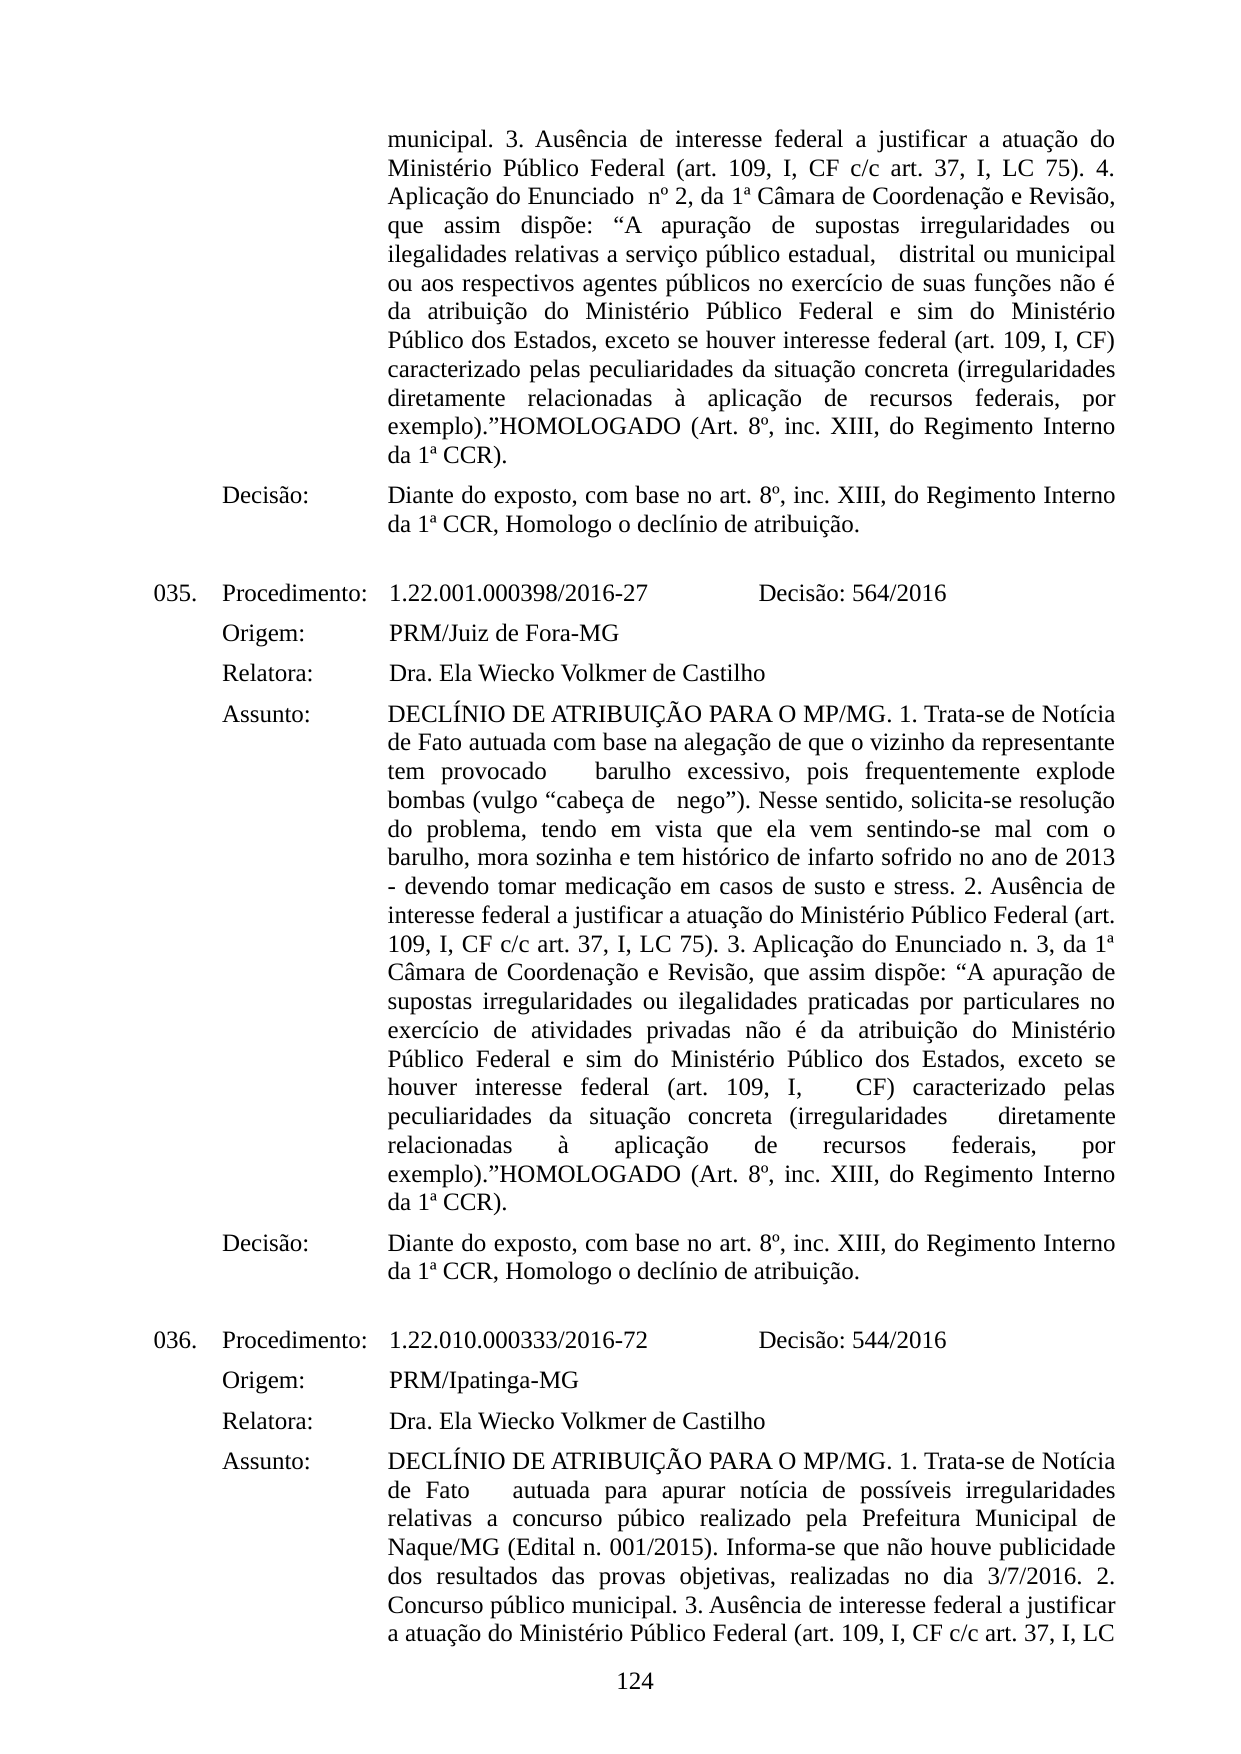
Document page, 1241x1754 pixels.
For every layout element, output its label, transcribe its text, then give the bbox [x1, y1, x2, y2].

table_cell [148, 1400, 216, 1440]
table_cell PRM/Juiz de Fora-MG [383, 613, 1122, 653]
table_cell DECLÍNIO DE ATRIBUIÇÃO PARA O MP/MG. 1. Trata-se de Notícia de Fato autuada com base na alegação de que o vizinho da representante tem provocado barulho excessivo, pois frequentemente explode bombas (vulgo “cabeça de nego”). Nesse sentido, solicita-se resolução do problema, tendo em vista que ela vem sentindo-se mal com o barulho, mora sozinha e tem histórico de infarto sofrido no ano de 2013 - devendo tomar medicação em casos de susto e stress. 2. Ausência de interesse federal a justificar a atuação do Ministério Público Federal (art. 109, I, CF c/c art. 37, I, LC 75). 3. Aplicação do Enunciado n. 3, da 1ª Câmara de Coordenação e Revisão, que assim dispõe: “A apuração de supostas irregularidades ou ilegalidades praticadas por particulares no exercício de atividades privadas não é da atribuição do Ministério Público Federal e sim do Ministério Público dos Estados, exceto se houver interesse federal (art. 109, I, CF) caracterizado pelas peculiaridades da situação concreta (irregularidades diretamente relacionadas à aplicação de recursos federais, por exemplo).”HOMOLOGADO (Art. 8º, inc. XIII, do Regimento Interno da 1ª CCR). [383, 693, 1122, 1222]
table_header [148, 1222, 216, 1291]
table_cell [216, 118, 383, 474]
table_header 1.22.001.000398/2016-27 [383, 572, 752, 612]
table_header Decisão: [216, 1222, 383, 1291]
table_cell [148, 1440, 216, 1653]
table_cell DECLÍNIO DE ATRIBUIÇÃO PARA O MP/MG. 1. Trata-se de Notícia de Fato autuada para apurar notícia de possíveis irregularidades relativas a concurso púbico realizado pela Prefeitura Municipal de Naque/MG (Edital n. 001/2015). Informa-se que não houve publicidade dos resultados das provas objetivas, realizadas no dia 3/7/2016. 2. Concurso público municipal. 3. Ausência de interesse federal a justificar a atuação do Ministério Público Federal (art. 109, I, CF c/c art. 37, I, LC [383, 1440, 1122, 1653]
table_cell [148, 693, 216, 1222]
table_cell Origem: [216, 1360, 383, 1400]
table_cell Relatora: [216, 653, 383, 693]
table_cell Assunto: [216, 693, 383, 1222]
table_cell [148, 653, 216, 693]
table_header Decisão: 564/2016 [753, 572, 1122, 612]
table_header Procedimento: [216, 1320, 383, 1360]
table_header 1.22.010.000333/2016-72 [383, 1320, 752, 1360]
table_header Diante do exposto, com base no art. 8º, inc. XIII, do Regimento Interno da 1ª CCR, Homologo o declínio de atribuição. [383, 475, 1122, 543]
table_cell PRM/Ipatinga-MG [383, 1360, 1122, 1400]
table_cell Relatora: [216, 1400, 383, 1440]
table_header Decisão: 544/2016 [753, 1320, 1122, 1360]
table_header 035. [148, 572, 216, 612]
table_header [148, 475, 216, 543]
table_header Decisão: [216, 475, 383, 543]
table_cell [148, 118, 216, 474]
table_header 036. [148, 1320, 216, 1360]
table_header Diante do exposto, com base no art. 8º, inc. XIII, do Regimento Interno da 1ª CCR, Homologo o declínio de atribuição. [383, 1222, 1122, 1291]
table_header Procedimento: [216, 572, 383, 612]
table_cell [148, 1360, 216, 1400]
table_cell Assunto: [216, 1440, 383, 1653]
table_cell Dra. Ela Wiecko Volkmer de Castilho [383, 1400, 1122, 1440]
table_cell Origem: [216, 613, 383, 653]
table_cell [148, 613, 216, 653]
table_cell municipal. 3. Ausência de interesse federal a justificar a atuação do Ministério Público Federal (art. 109, I, CF c/c art. 37, I, LC 75). 4. Aplicação do Enunciado nº 2, da 1ª Câmara de Coordenação e Revisão, que assim dispõe: “A apuração de supostas irregularidades ou ilegalidades relativas a serviço público estadual, distrital ou municipal ou aos respectivos agentes públicos no exercício de suas funções não é da atribuição do Ministério Público Federal e sim do Ministério Público dos Estados, exceto se houver interesse federal (art. 109, I, CF) caracterizado pelas peculiaridades da situação concreta (irregularidades diretamente relacionadas à aplicação de recursos federais, por exemplo).”HOMOLOGADO (Art. 8º, inc. XIII, do Regimento Interno da 1ª CCR). [383, 118, 1122, 474]
table_cell Dra. Ela Wiecko Volkmer de Castilho [383, 653, 1122, 693]
